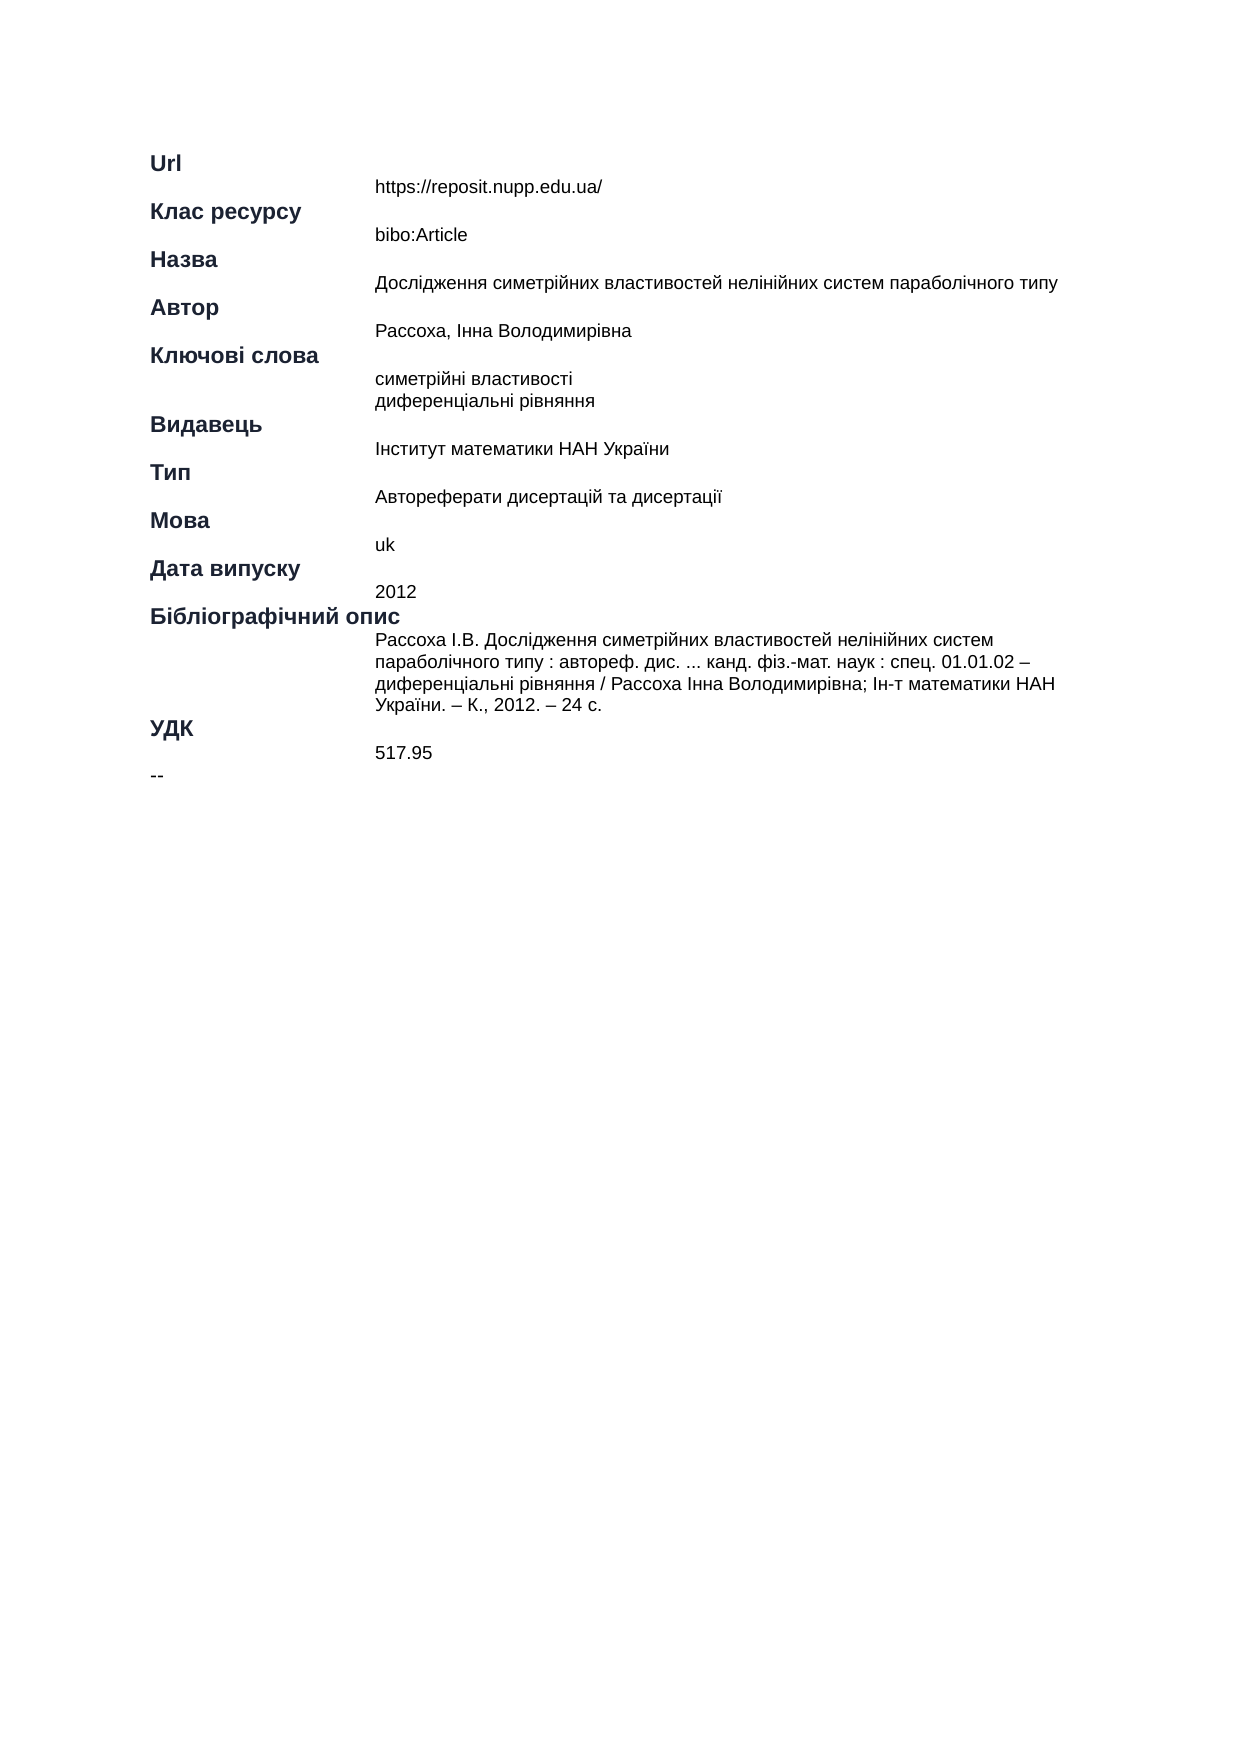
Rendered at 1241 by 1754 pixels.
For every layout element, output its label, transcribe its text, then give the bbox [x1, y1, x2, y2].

text Автореферати дисертацій та дисертації [375, 485, 1090, 507]
text 517.95 [375, 742, 1090, 763]
text Клас ресурсу [150, 198, 1090, 224]
text Ключові слова [150, 342, 1090, 368]
text симетрійні властивості [375, 368, 1090, 389]
text Автор [150, 294, 1090, 320]
text Рассоха І.В. Дослідження симетрійних властивостей нелінійних систем параболічного типу : автореф. дис. ... канд. фіз.-мат. наук : спец. 01.01.02 –диференціальні рівняння / Рассоха Інна Володимирівна; Ін-т математики НАН України. – К., 2012. – 24 с. [375, 629, 1090, 715]
text Тип [150, 459, 1090, 485]
text Дата випуску [150, 555, 1090, 581]
text https://reposit.nupp.edu.ua/ [375, 176, 1090, 198]
text Рассоха, Інна Володимирівна [375, 320, 1090, 342]
text -- [150, 763, 1090, 787]
text Мова [150, 507, 1090, 533]
text 2012 [375, 581, 1090, 603]
text диференціальні рівняння [375, 389, 1090, 411]
text УДК [150, 715, 1090, 742]
text Інститут математики НАН України [375, 437, 1090, 459]
text Бібліографічний опис [150, 603, 1090, 629]
text Назва [150, 246, 1090, 272]
text Дослідження симетрійних властивостей нелінійних систем параболічного типу [375, 272, 1090, 294]
text bibo:Article [375, 224, 1090, 246]
text uk [375, 533, 1090, 555]
text Url [150, 150, 1090, 176]
text Видавець [150, 411, 1090, 437]
